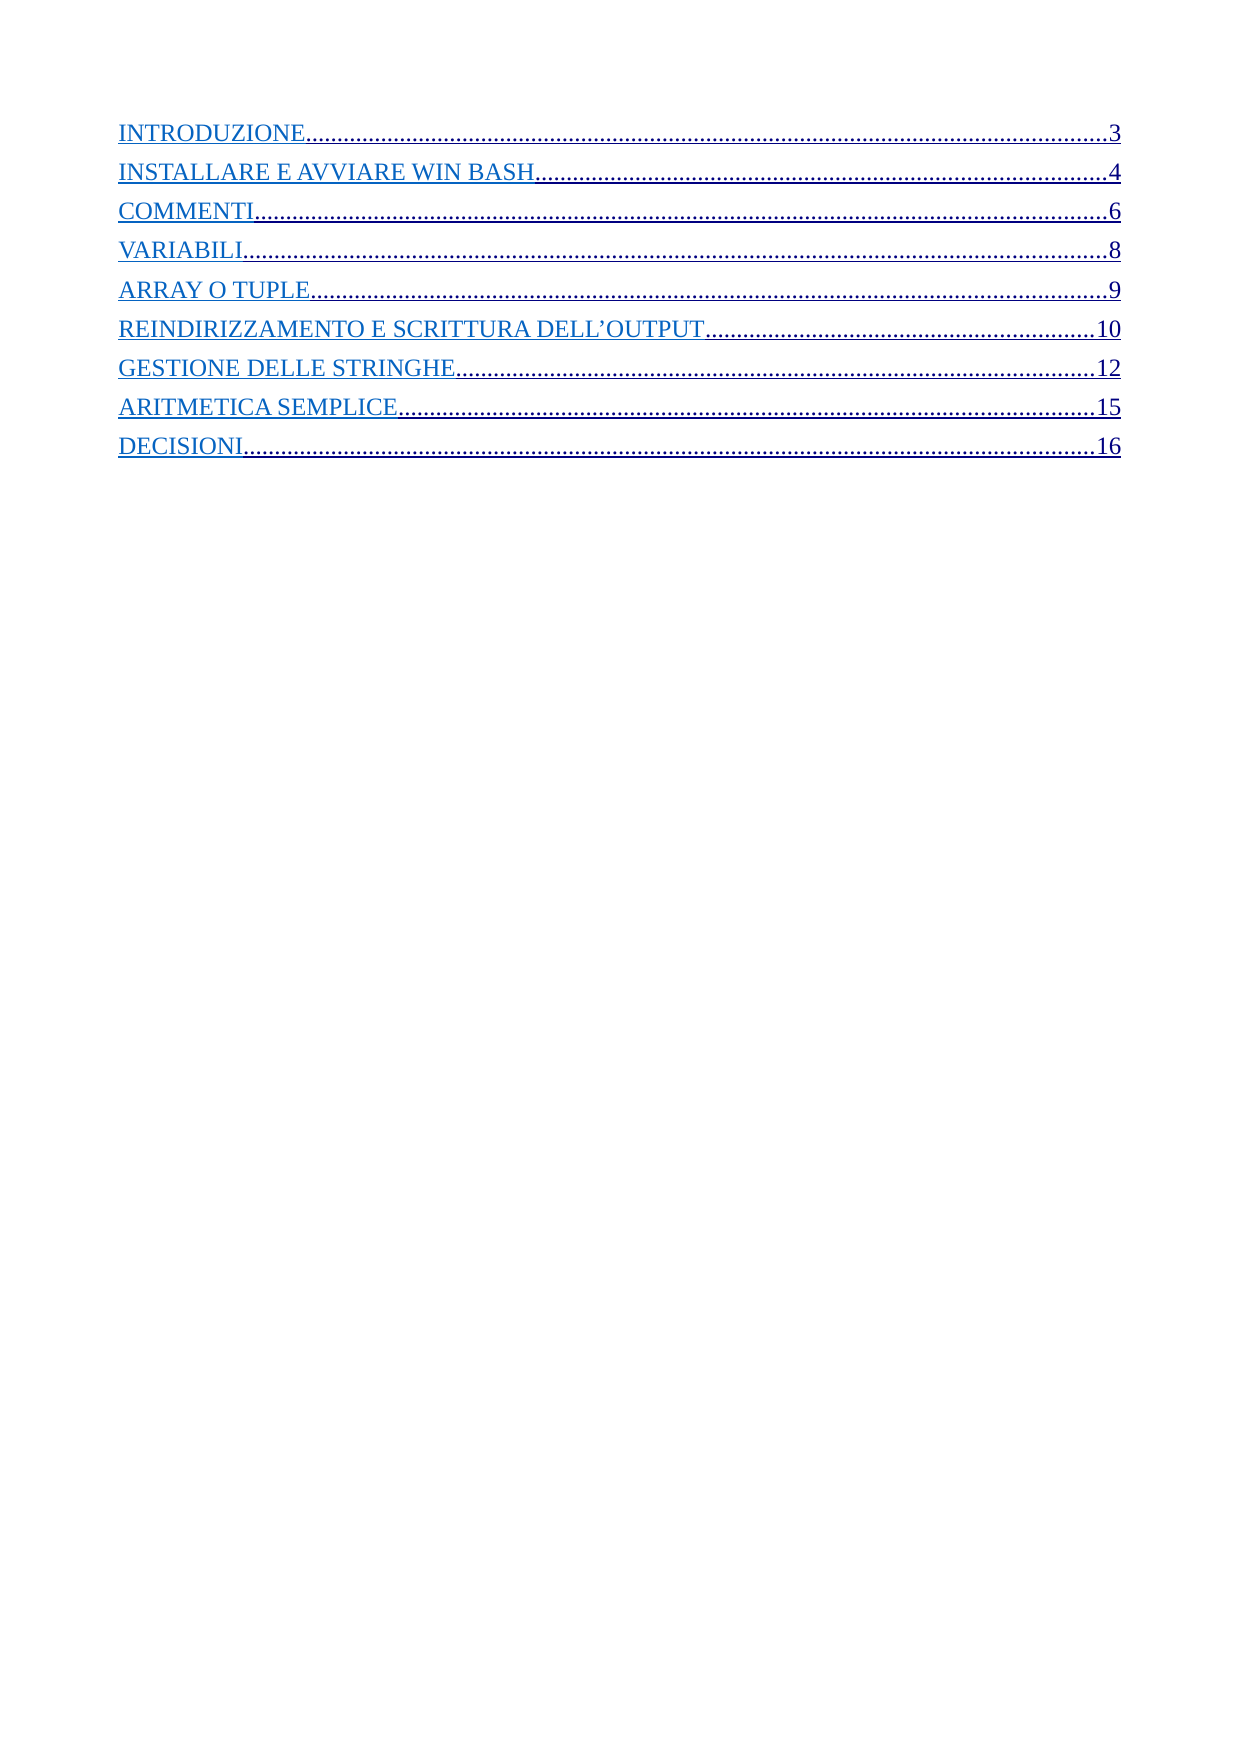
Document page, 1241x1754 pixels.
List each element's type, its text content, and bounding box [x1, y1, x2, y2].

text COMMENTI 6 [118, 196, 1122, 225]
text DECISIONI 16 [118, 431, 1122, 460]
text INTRODUZIONE 3 [118, 118, 1122, 147]
text ARRAY O TUPLE 9 [118, 275, 1122, 303]
text GESTIONE DELLE STRINGHE 12 [118, 353, 1122, 382]
text REINDIRIZZAMENTO E SCRITTURA DELL’OUTPUT 10 [118, 314, 1122, 343]
text VARIABILI 8 [118, 236, 1122, 264]
text INSTALLARE E AVVIARE WIN BASH 4 [118, 157, 1122, 186]
text ARITMETICA SEMPLICE 15 [118, 392, 1122, 421]
